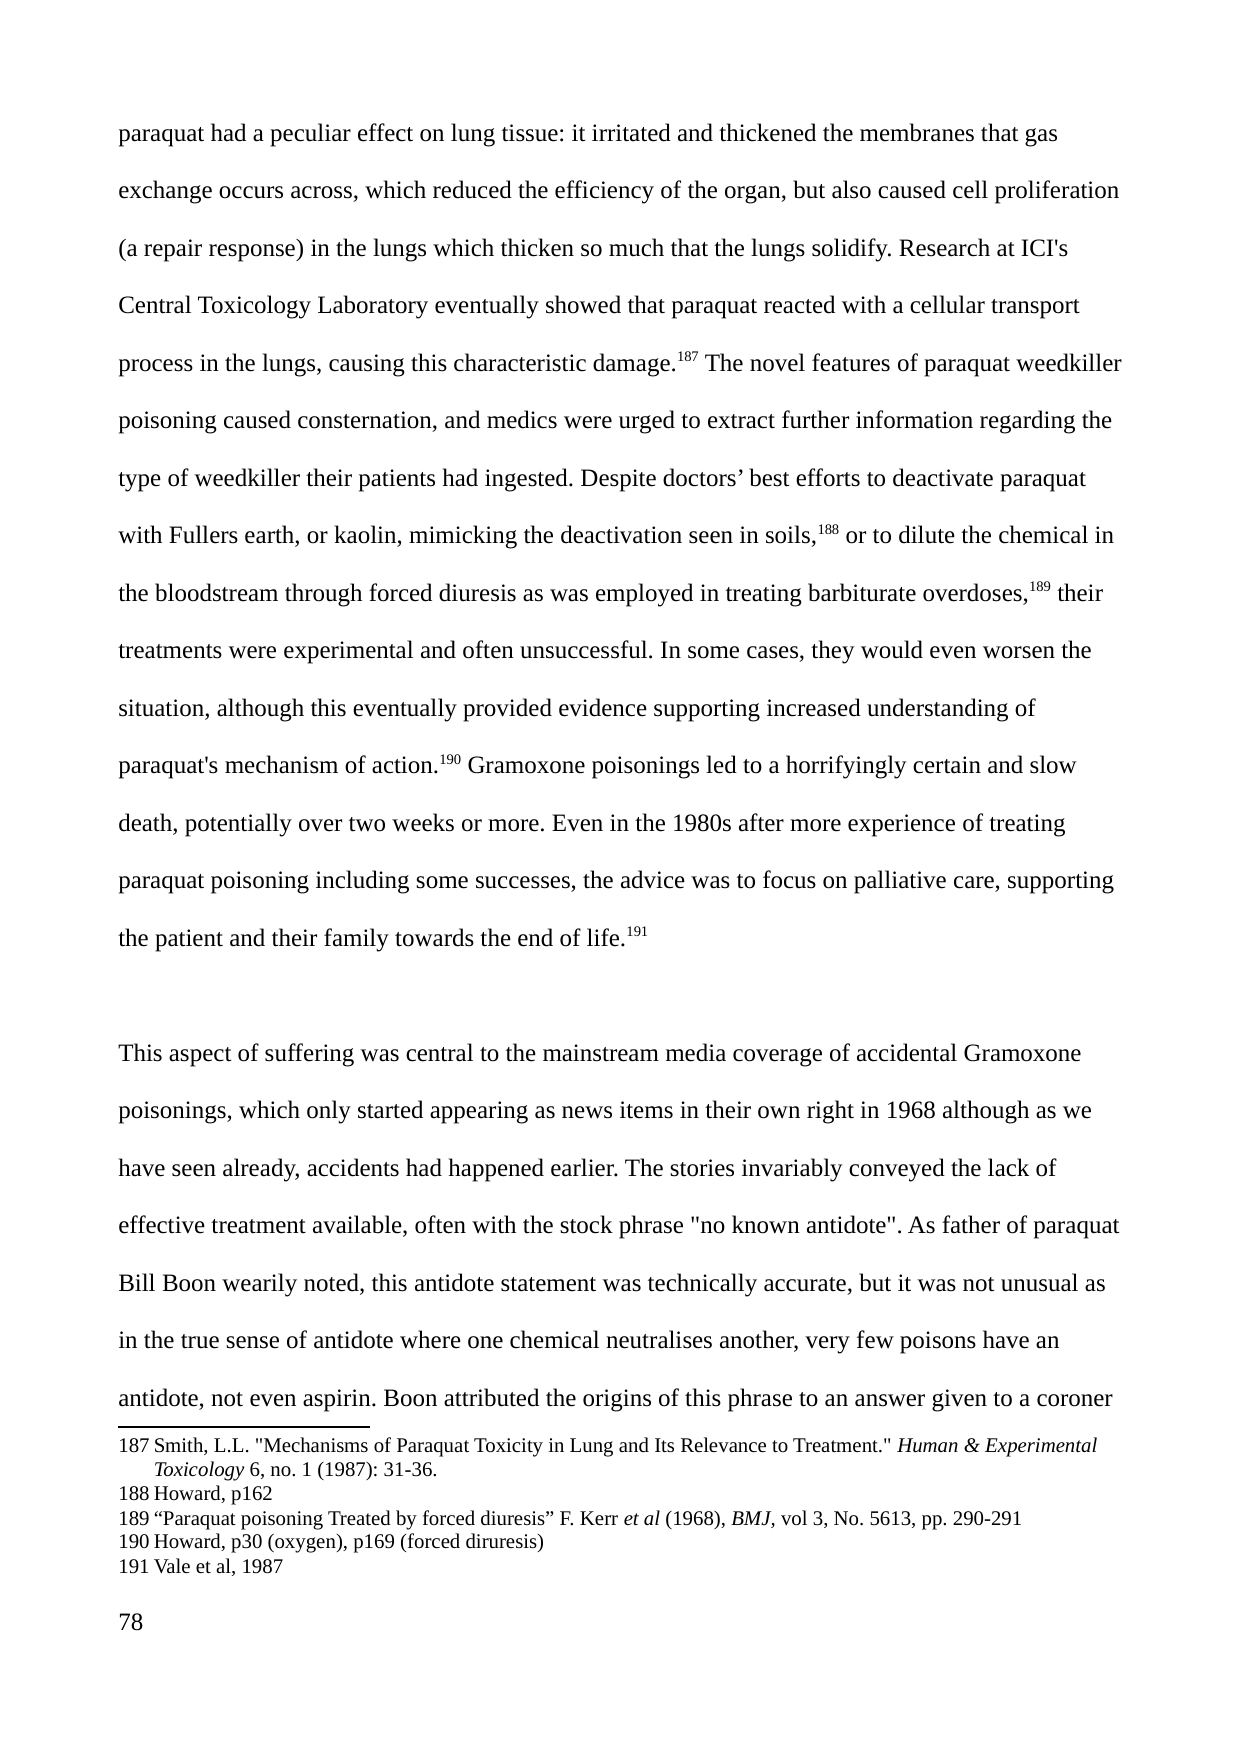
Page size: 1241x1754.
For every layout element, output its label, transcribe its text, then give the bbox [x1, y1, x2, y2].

text paraquat had a peculiar effect on lung tissue: it irritated and thickened the membranes that gas exchange occurs across, which reduced the efficiency of the organ, but also caused cell proliferation (a repair response) in the lungs which thicken so much that the lungs solidify. Research at ICI's Central Toxicology Laboratory eventually showed that paraquat reacted with a cellular transport process in the lungs, causing this characteristic damage. The novel features of paraquat weedkiller poisoning caused consternation, and medics were urged to extract further information regarding the type of weedkiller their patients had ingested. Despite doctors’ best efforts to deactivate paraquat with Fullers earth, or kaolin, mimicking the deactivation seen in soils, or to dilute the chemical in the bloodstream through forced diuresis as was employed in treating barbiturate overdoses, their treatments were experimental and often unsuccessful. In some cases, they would even worsen the situation, although this eventually provided evidence supporting increased understanding of paraquat's mechanism of action. Gramoxone poisonings led to a horrifyingly certain and slow death, potentially over two weeks or more. Even in the 1980s after more experience of treating paraquat poisoning including some successes, the advice was to focus on palliative care, supporting the patient and their family towards the end of life. [118, 118, 1122, 952]
text Vale et al, 1987 [118, 1553, 1122, 1578]
text “Paraquat poisoning Treated by forced diuresis” F. Kerr et al (1968), BMJ, vol 3, No. 5613, pp. 290-291 [118, 1505, 1122, 1529]
text This aspect of suffering was central to the mainstream media coverage of accidental Gramoxone poisonings, which only started appearing as news items in their own right in 1968 although as we have seen already, accidents had happened earlier. The stories invariably conveyed the lack of effective treatment available, often with the stock phrase "no known antidote". As father of paraquat Bill Boon wearily noted, this antidote statement was technically accurate, but it was not unusual as in the true sense of antidote where one chemical neutralises another, very few poisons have an antidote, not even aspirin. Boon attributed the origins of this phrase to an answer given to a coroner [118, 1038, 1122, 1412]
text Howard, p30 (oxygen), p169 (forced diruresis) [118, 1529, 1122, 1553]
text Howard, p162 [118, 1481, 1122, 1505]
text Smith, L.L. "Mechanisms of Paraquat Toxicity in Lung and Its Relevance to Treatment." Human & Experimental Toxicology 6, no. 1 (1987): 31-36. [118, 1433, 1122, 1481]
